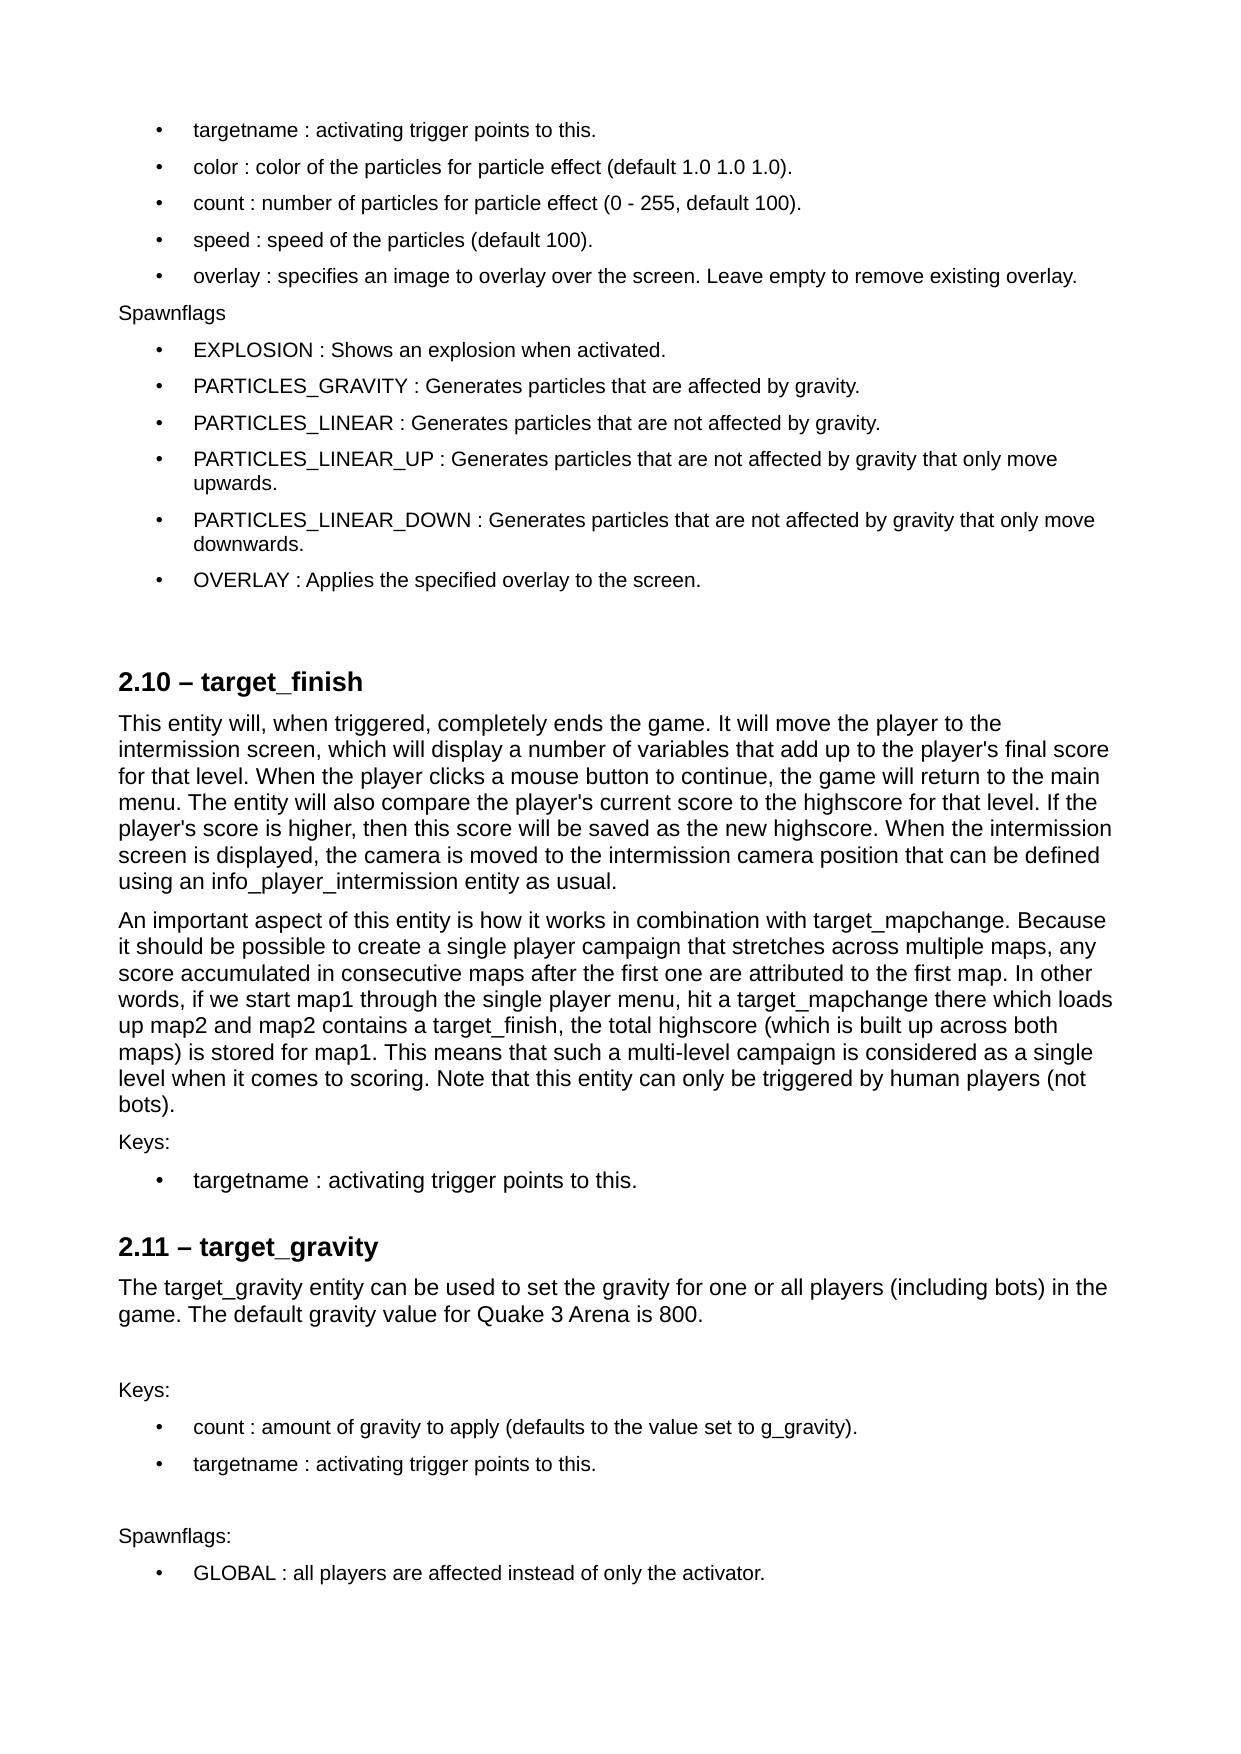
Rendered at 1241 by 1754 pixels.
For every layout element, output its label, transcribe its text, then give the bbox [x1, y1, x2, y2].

list OVERLAY : Applies the specified overlay to the screen. [156, 568, 1122, 592]
list GLOBAL : all players are affected instead of only the activator. [156, 1561, 1122, 1585]
list overlay : specifies an image to overlay over the screen. Leave empty to remove existing overlay. [156, 264, 1122, 288]
list count : number of particles for particle effect (0 - 255, default 100). [156, 191, 1122, 215]
subtitle 2.11 – target_gravity [118, 1231, 1122, 1262]
text Spawnflags [118, 301, 1122, 325]
list PARTICLES_LINEAR_DOWN : Generates particles that are not affected by gravity that only move downwards. [156, 508, 1122, 556]
subtitle 2.10 – target_finish [118, 666, 1122, 697]
text This entity will, when triggered, completely ends the game. It will move the player to the intermission screen, which will display a number of variables that add up to the player's final score for that level. When the player clicks a mouse button to continue, the game will return to the main menu. The entity will also compare the player's current score to the highscore for that level. If the player's score is higher, then this score will be saved as the new highscore. When the intermission screen is displayed, the camera is moved to the intermission camera position that can be defined using an info_player_intermission entity as usual. [118, 710, 1122, 894]
list targetname : activating trigger points to this. [156, 1451, 1122, 1475]
list count : amount of gravity to apply (defaults to the value set to g_gravity). [156, 1415, 1122, 1439]
text An important aspect of this entity is how it works in combination with target_mapchange. Because it should be possible to create a single player campaign that stretches across multiple maps, any score accumulated in consecutive maps after the first one are attributed to the first map. In other words, if we start map1 through the single player menu, hit a target_mapchange there which loads up map2 and map2 contains a target_finish, the total highscore (which is built up across both maps) is stored for map1. This means that such a multi-level campaign is considered as a single level when it comes to scoring. Note that this entity can only be triggered by human players (not bots). [118, 907, 1122, 1118]
text The target_gravity entity can be used to set the gravity for one or all players (including bots) in the game. The default gravity value for Quake 3 Arena is 800. [118, 1274, 1122, 1327]
list PARTICLES_LINEAR : Generates particles that are not affected by gravity. [156, 411, 1122, 434]
list PARTICLES_LINEAR_UP : Generates particles that are not affected by gravity that only move upwards. [156, 447, 1122, 495]
text Spawnflags: [118, 1524, 1122, 1548]
list PARTICLES_GRAVITY : Generates particles that are affected by gravity. [156, 374, 1122, 398]
text Keys: [118, 1378, 1122, 1402]
list speed : speed of the particles (default 100). [156, 228, 1122, 252]
list targetname : activating trigger points to this. [156, 1167, 1122, 1193]
list color : color of the particles for particle effect (default 1.0 1.0 1.0). [156, 155, 1122, 179]
list EXPLOSION : Shows an explosion when activated. [156, 337, 1122, 361]
list targetname : activating trigger points to this. [156, 118, 1122, 142]
text Keys: [118, 1130, 1122, 1154]
